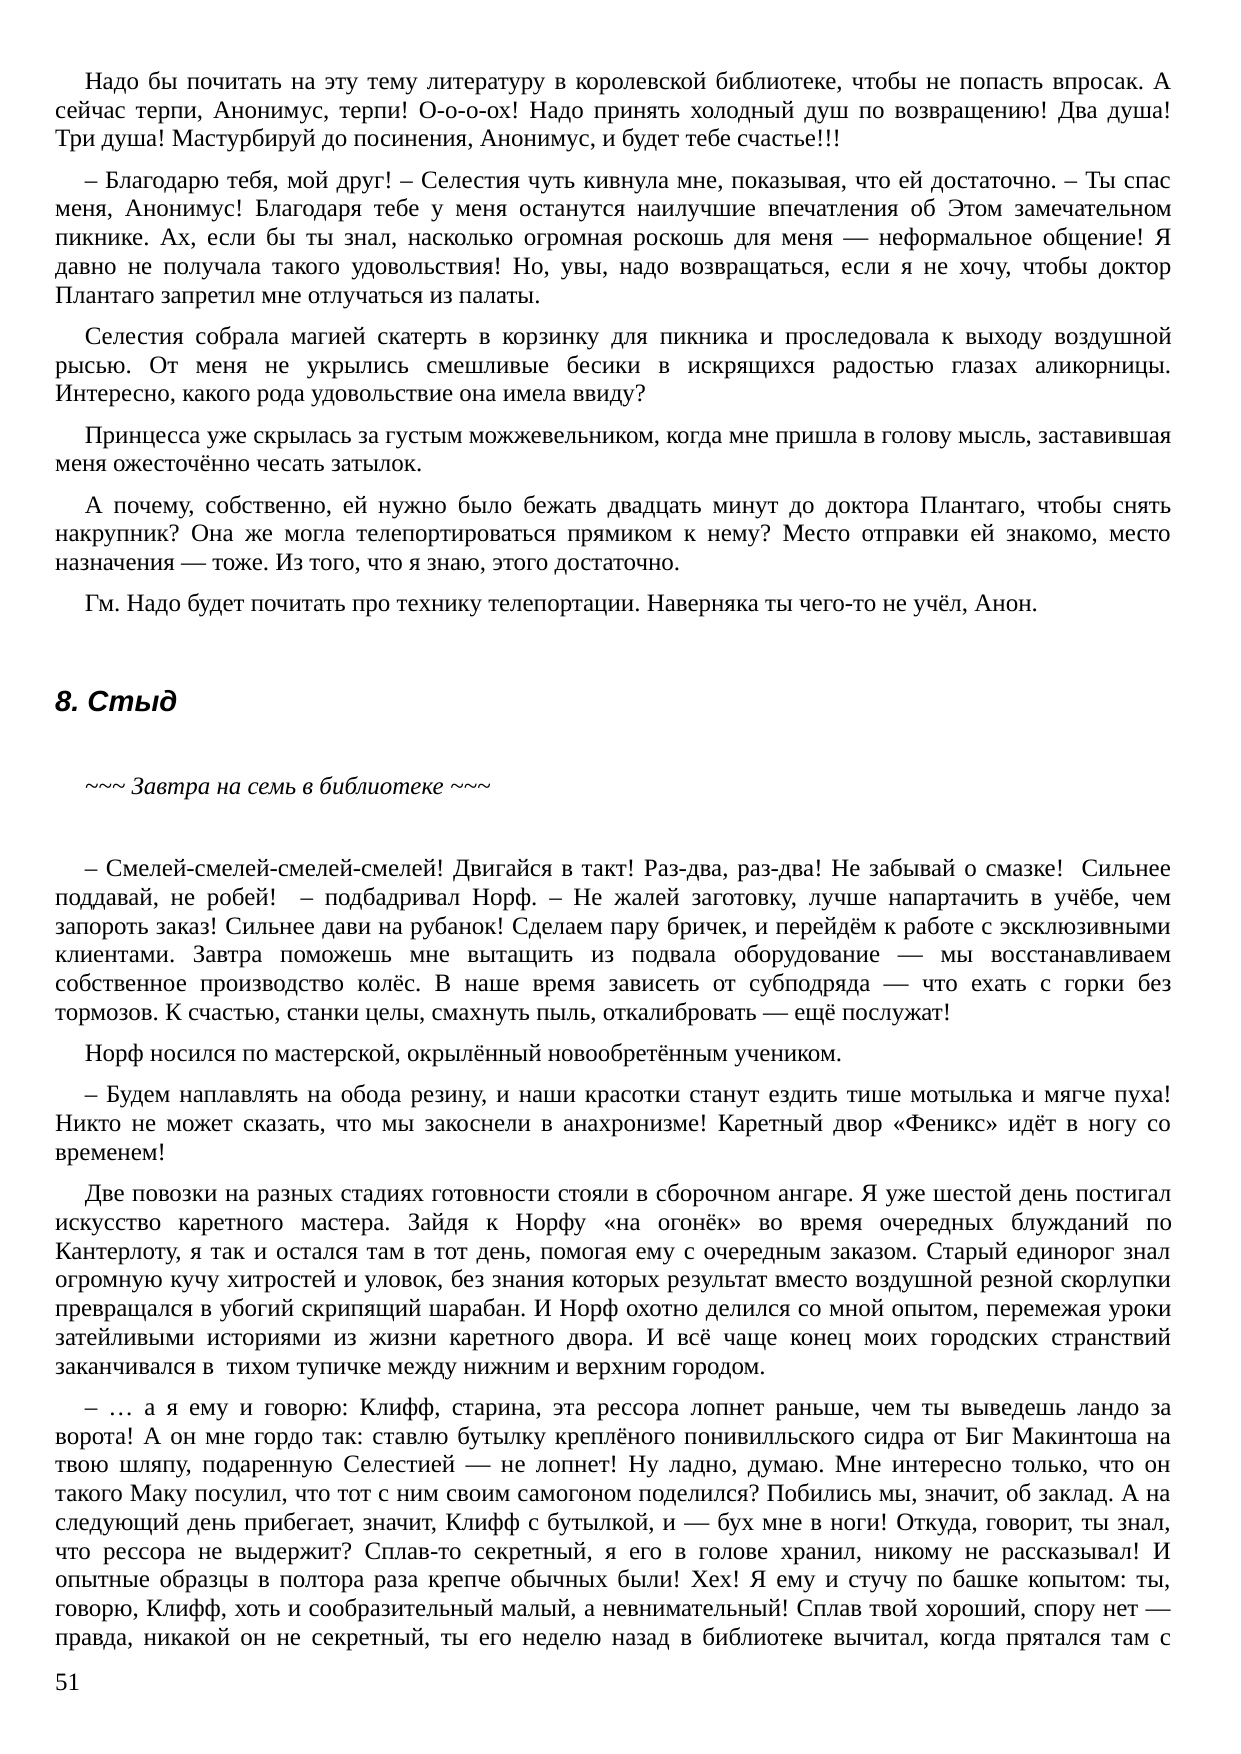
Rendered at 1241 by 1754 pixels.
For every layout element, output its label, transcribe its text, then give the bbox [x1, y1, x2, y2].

text – Смелей-смелей-смелей-смелей! Двигайся в такт! Раз-два, раз-два! Не забывай о смазке! Сильнее поддавай, не робей! – подбадривал Норф. – Не жалей заготовку, лучше напартачить в учёбе, чем запороть заказ! Сильнее дави на рубанок! Сделаем пару бричек, и перейдём к работе с эксклюзивными клиентами. Завтра поможешь мне вытащить из подвала оборудование — мы восстанавливаем собственное производство колёс. В наше время зависеть от субподряда — что ехать с горки без тормозов. К счастью, станки целы, смахнуть пыль, откалибровать — ещё послужат! [55, 853, 1173, 1026]
subtitle 8. Стыд [55, 683, 1173, 717]
text – Будем наплавлять на обода резину, и наши красотки станут ездить тише мотылька и мягче пуха! Никто не может сказать, что мы закоснели в анахронизме! Каретный двор «Феникс» идёт в ногу со временем! [55, 1079, 1173, 1166]
text – … а я ему и говорю: Клифф, старина, эта рессора лопнет раньше, чем ты выведешь ландо за ворота! А он мне гордо так: ставлю бутылку креплёного понивилльского сидра от Биг Макинтоша на твою шляпу, подаренную Селестией — не лопнет! Ну ладно, думаю. Мне интересно только, что он такого Маку посулил, что тот с ним своим самогоном поделился? Побились мы, значит, об заклад. А на следующий день прибегает, значит, Клифф с бутылкой, и — бух мне в ноги! Откуда, говорит, ты знал, что рессора не выдержит? Сплав-то секретный, я его в голове хранил, никому не рассказывал! И опытные образцы в полтора раза крепче обычных были! Хех! Я ему и стучу по башке копытом: ты, говорю, Клифф, хоть и сообразительный малый, а невнимательный! Сплав твой хороший, спору нет — правда, никакой он не секретный, ты его неделю назад в библиотеке вычитал, когда прятался там с [55, 1392, 1173, 1651]
text – Благодарю тебя, мой друг! – Селестия чуть кивнула мне, показывая, что ей достаточно. – Ты спас меня, Анонимус! Благодаря тебе у меня останутся наилучшие впечатления об Этом замечательном пикнике. Ах, если бы ты знал, насколько огромная роскошь для меня — неформальное общение! Я давно не получала такого удовольствия! Но, увы, надо возвращаться, если я не хочу, чтобы доктор Плантаго запретил мне отлучаться из палаты. [55, 165, 1173, 308]
text Две повозки на разных стадиях готовности стояли в сборочном ангаре. Я уже шестой день постигал искусство каретного мастера. Зайдя к Норфу «на огонёк» во время очередных блужданий по Кантерлоту, я так и остался там в тот день, помогая ему с очередным заказом. Старый единорог знал огромную кучу хитростей и уловок, без знания которых результат вместо воздушной резной скорлупки превращался в убогий скрипящий шарабан. И Норф охотно делился со мной опытом, перемежая уроки затейливыми историями из жизни каретного двора. И всё чаще конец моих городских странствий заканчивался в тихом тупичке между нижним и верхним городом. [55, 1178, 1173, 1379]
text Надо бы почитать на эту тему литературу в королевской библиотеке, чтобы не попасть впросак. А сейчас терпи, Анонимус, терпи! О-о-о-ох! Надо принять холодный душ по возвращению! Два душа! Три душа! Мастурбируй до посинения, Анонимус, и будет тебе счастье!!! [55, 66, 1173, 152]
text Гм. Надо будет почитать про технику телепортации. Наверняка ты чего-то не учёл, Анон. [55, 588, 1173, 617]
text Принцесса уже скрылась за густым можжевельником, когда мне пришла в голову мысль, заставившая меня ожесточённо чесать затылок. [55, 420, 1173, 477]
text Норф носился по мастерской, окрылённый новообретённым учеником. [55, 1038, 1173, 1067]
text Селестия собрала магией скатерть в корзинку для пикника и проследовала к выходу воздушной рысью. От меня не укрылись смешливые бесики в искрящихся радостью глазах аликорницы. Интересно, какого рода удовольствие она имела ввиду? [55, 321, 1173, 407]
text ~~~ Завтра на семь в библиотеке ~~~ [55, 771, 1173, 799]
text А почему, собственно, ей нужно было бежать двадцать минут до доктора Плантаго, чтобы снять накрупник? Она же могла телепортироваться прямиком к нему? Место отправки ей знакомо, место назначения — тоже. Из того, что я знаю, этого достаточно. [55, 490, 1173, 576]
